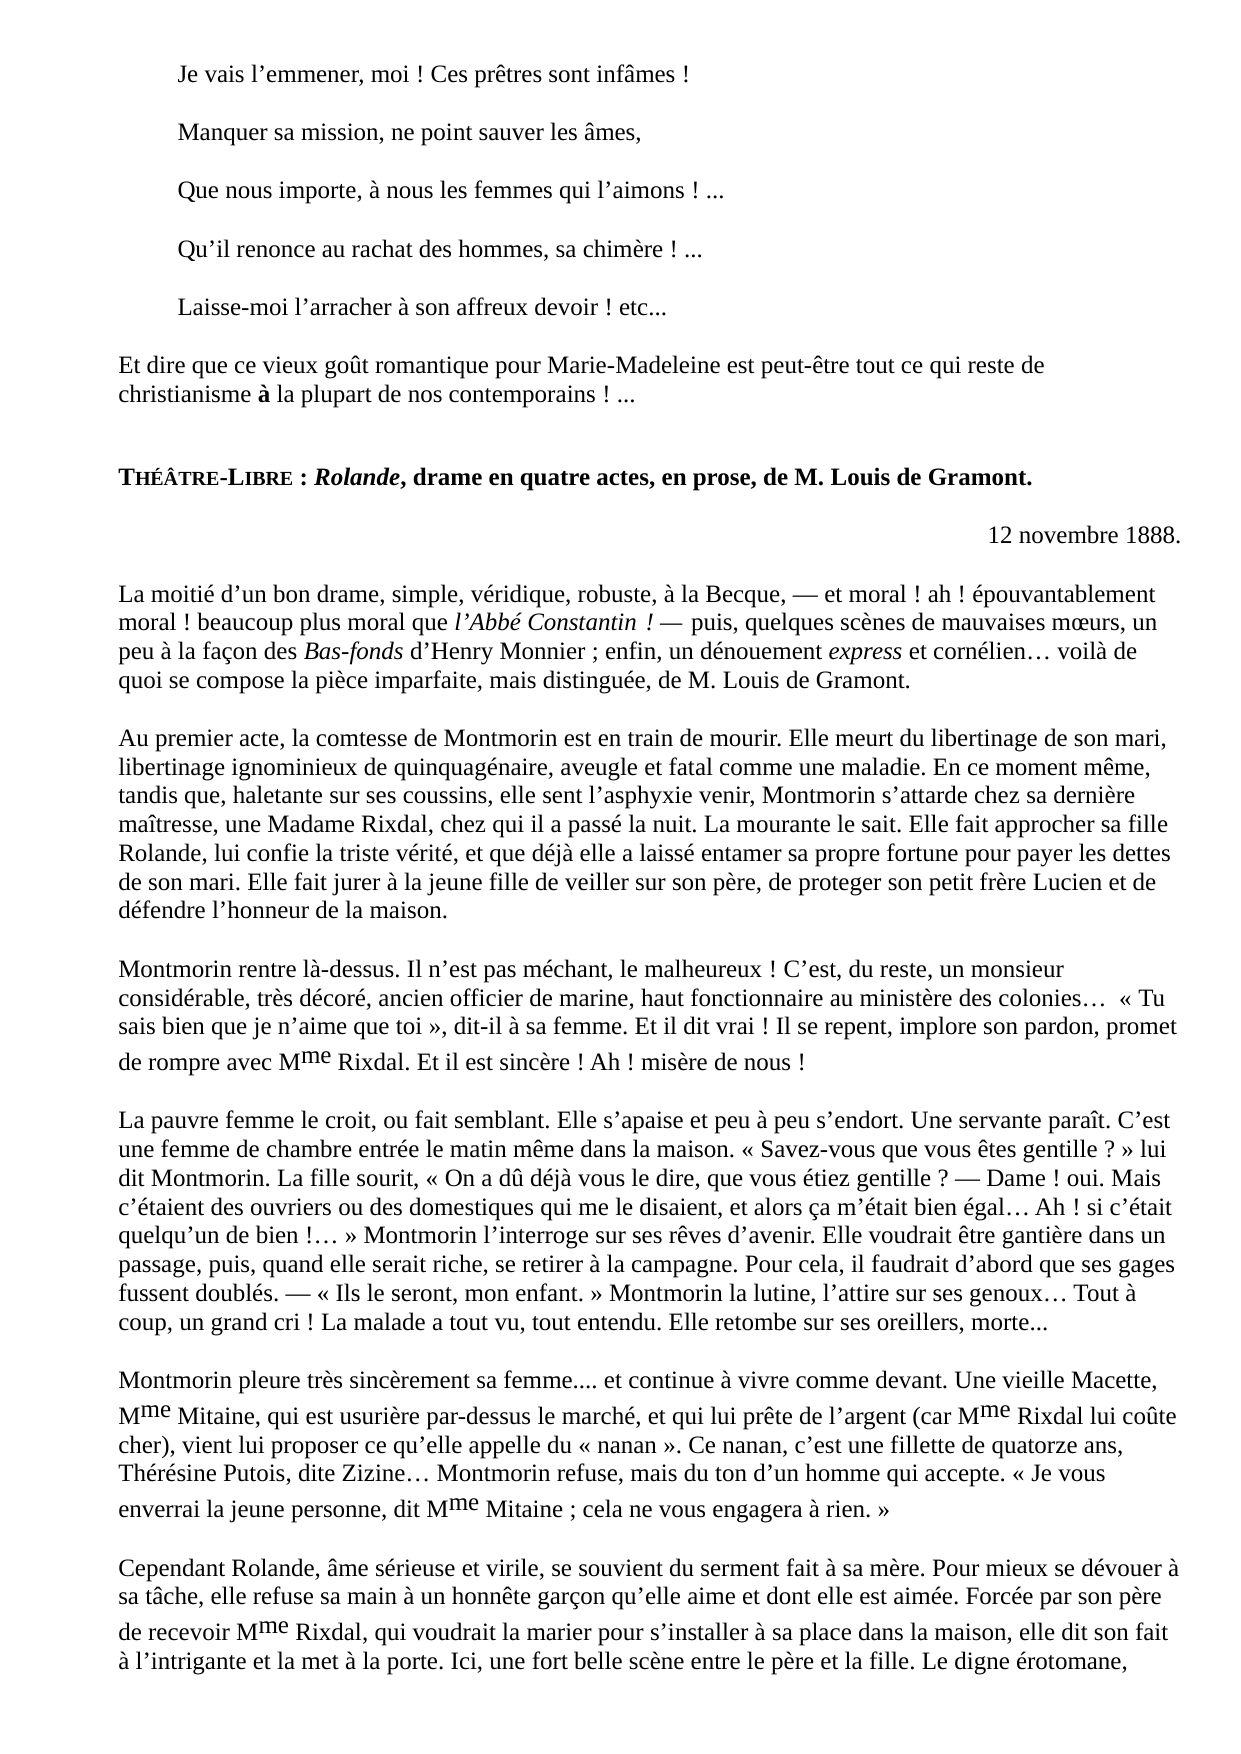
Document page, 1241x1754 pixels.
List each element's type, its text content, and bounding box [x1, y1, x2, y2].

text Au premier acte, la comtesse de Montmorin est en train de mourir. Elle meurt du libertinage de son mari, libertinage ignominieux de quinquagénaire, aveugle et fatal comme une maladie. En ce moment même, tandis que, haletante sur ses coussins, elle sent l’asphyxie venir, Montmorin s’attarde chez sa dernière maîtresse, une Madame Rixdal, chez qui il a passé la nuit. La mourante le sait. Elle fait approcher sa fille Rolande, lui confie la triste vérité, et que déjà elle a laissé entamer sa propre fortune pour payer les dettes de son mari. Elle fait jurer à la jeune fille de veiller sur son père, de proteger son petit frère Lucien et de défendre l’honneur de la maison. [118, 723, 1181, 924]
text Manquer sa mission, ne point sauver les âmes, [177, 117, 1122, 146]
text Et dire que ce vieux goût romantique pour Marie-Madeleine est peut-être tout ce qui reste de christianisme à la plupart de nos contemporains ! ... [118, 350, 1181, 408]
text Montmorin pleure très sincèrement sa femme.... et continue à vivre comme devant. Une vieille Macette, Mme Mitaine, qui est usurière par-dessus le marché, et qui lui prête de l’argent (car Mme Rixdal lui coûte cher), vient lui proposer ce qu’elle appelle du « nanan ». Ce nanan, c’est une fillette de quatorze ans, Thérésine Putois, dite Zizine… Montmorin refuse, mais du ton d’un homme qui accepte. « Je vous enverrai la jeune personne, dit Mme Mitaine ; cela ne vous engagera à rien. » [118, 1365, 1181, 1523]
text 12 novembre 1888. [118, 520, 1181, 549]
subtitle Théâtre-Libre : Rolande, drame en quatre actes, en prose, de M. Louis de Gramont. [118, 462, 1181, 491]
text Que nous importe, à nous les femmes qui l’aimons ! ... [177, 176, 1122, 204]
text Laisse-moi l’arracher à son affreux devoir ! etc... [177, 292, 1122, 321]
text La pauvre femme le croit, ou fait semblant. Elle s’apaise et peu à peu s’endort. Une servante paraît. C’est une femme de chambre entrée le matin même dans la maison. « Savez-vous que vous êtes gentille ? » lui dit Montmorin. La fille sourit, « On a dû déjà vous le dire, que vous étiez gentille ? — Dame ! oui. Mais c’étaient des ouvriers ou des domestiques qui me le disaient, et alors ça m’était bien égal… Ah ! si c’était quelqu’un de bien !… » Montmorin l’interroge sur ses rêves d’avenir. Elle voudrait être gantière dans un passage, puis, quand elle serait riche, se retirer à la campagne. Pour cela, il faudrait d’abord que ses gages fussent doublés. — « Ils le seront, mon enfant. » Montmorin la lutine, l’attire sur ses genoux… Tout à coup, un grand cri ! La malade a tout vu, tout entendu. Elle retombe sur ses oreillers, morte... [118, 1106, 1181, 1336]
text Je vais l’emmener, moi ! Ces prêtres sont infâmes ! [177, 59, 1122, 88]
text Qu’il renonce au rachat des hommes, sa chimère ! ... [177, 234, 1122, 262]
text Cependant Rolande, âme sérieuse et virile, se souvient du serment fait à sa mère. Pour mieux se dévouer à sa tâche, elle refuse sa main à un honnête garçon qu’elle aime et dont elle est aimée. Forcée par son père de recevoir Mme Rixdal, qui voudrait la marier pour s’installer à sa place dans la maison, elle dit son fait à l’intrigante et la met à la porte. Ici, une fort belle scène entre le père et la fille. Le digne érotomane, [118, 1553, 1181, 1675]
text Montmorin rentre là-dessus. Il n’est pas méchant, le malheureux ! C’est, du reste, un monsieur considérable, très décoré, ancien officier de marine, haut fonctionnaire au ministère des colonies… « Tu sais bien que je n’aime que toi », dit-il à sa femme. Et il dit vrai ! Il se repent, implore son pardon, promet de rompre avec Mme Rixdal. Et il est sincère ! Ah ! misère de nous ! [118, 954, 1181, 1076]
text La moitié d’un bon drame, simple, véridique, robuste, à la Becque, — et moral ! ah ! épouvantablement moral ! beaucoup plus moral que l’Abbé Constantin ! — puis, quelques scènes de mauvaises mœurs, un peu à la façon des Bas-fonds d’Henry Monnier ; enfin, un dénouement express et cornélien… voilà de quoi se compose la pièce imparfaite, mais distinguée, de M. Louis de Gramont. [118, 579, 1181, 694]
